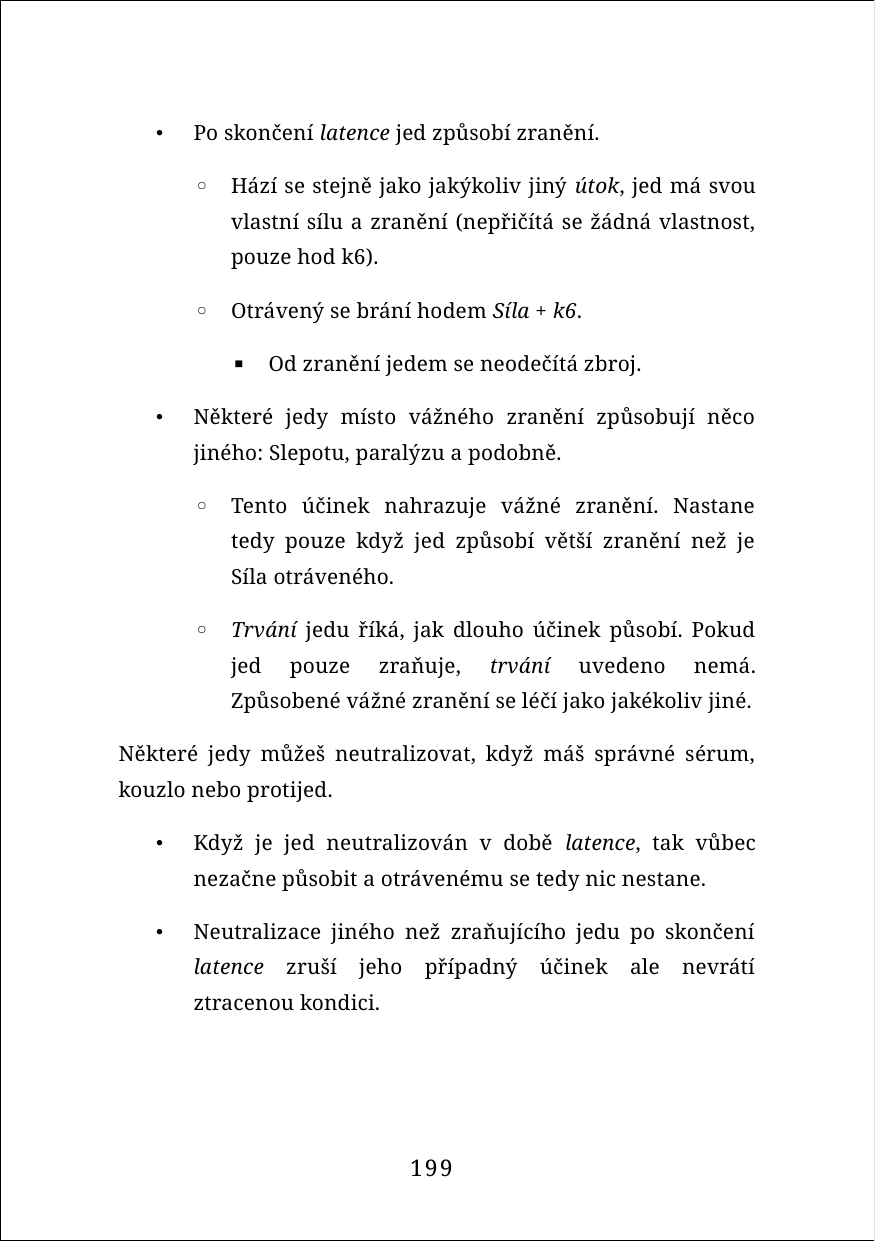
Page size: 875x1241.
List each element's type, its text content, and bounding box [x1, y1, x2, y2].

text Některé jedy můžeš neutralizovat, když máš správné sérum, kouzlo nebo protijed. [118, 739, 756, 803]
list Otrávený se brání hodem Síla + k6. [193, 296, 756, 324]
list Hází se stejně jako jakýkoliv jiný útok, jed má svou vlastní sílu a zranění (nepřičítá se žádná vlastnost, pouze hod k6). [193, 171, 756, 271]
list Tento účinek nahrazuje vážné zranění. Nastane tedy pouze když jed způsobí větší zranění než je Síla otráveného. [193, 491, 756, 590]
list Když je jed neutralizován v době latence, tak vůbec nezačne působit a otrávenému se tedy nic nestane. [156, 828, 756, 892]
list Trvání jedu říká, jak dlouho účinek působí. Pokud jed pouze zraňuje, trvání uvedeno nemá. Způsobené vážné zranění se léčí jako jakékoliv jiné. [193, 615, 756, 715]
list Od zranění jedem se neodečítá zbroj. [231, 349, 756, 377]
list Po skončení latence jed způsobí zranění. [156, 118, 756, 147]
list Neutralizace jiného než zraňujícího jedu po skončení latence zruší jeho případný účinek ale nevrátí ztracenou kondici. [156, 917, 756, 1016]
list Některé jedy místo vážného zranění způsobují něco jiného: Slepotu, paralýzu a podobně. [156, 402, 756, 466]
